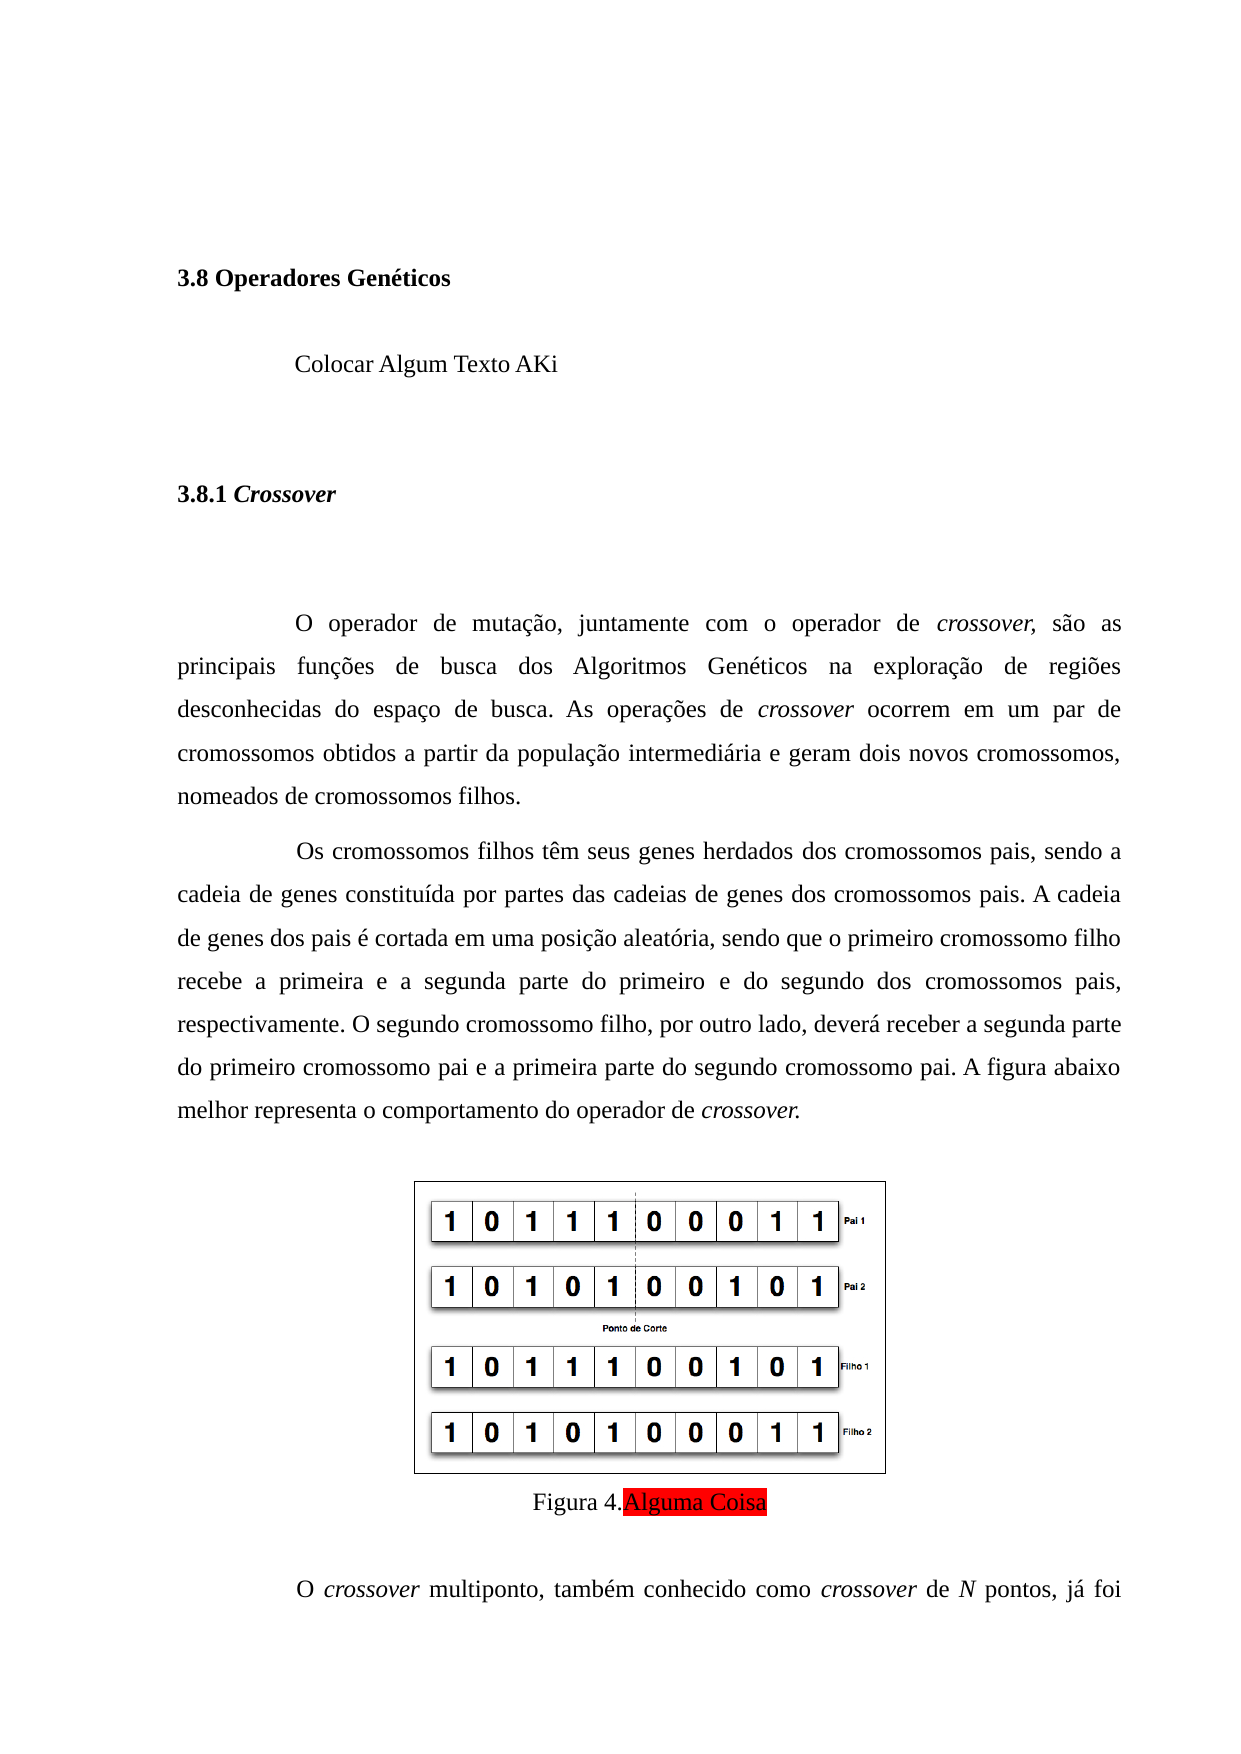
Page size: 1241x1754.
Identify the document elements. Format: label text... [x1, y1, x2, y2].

text O crossover multiponto, também conhecido como crossover de N pontos, já foi [177, 1574, 1122, 1602]
text Os cromossomos filhos têm seus genes herdados dos cromossomos pais, sendo a cadeia de genes constituída por partes das cadeias de genes dos cromossomos pais. A cadeia de genes dos pais é cortada em uma posição aleatória, sendo que o primeiro cromossomo filho recebe a primeira e a segunda parte do primeiro e do segundo dos cromossomos pais, respectivamente. O segundo cromossomo filho, por outro lado, deverá receber a segunda parte do primeiro cromossomo pai e a primeira parte do segundo cromossomo pai. A figura abaixo melhor representa o comportamento do operador de crossover. [177, 836, 1122, 1124]
text 3.8.1 Crossover [177, 479, 1122, 508]
text Figura 4.Alguma Coisa [177, 1470, 1122, 1516]
picture [416, 1184, 883, 1470]
text O operador de mutação, juntamente com o operador de crossover, são as principais funções de busca dos Algoritmos Genéticos na exploração de regiões desconhecidas do espaço de busca. As operações de crossover ocorrem em um par de cromossomos obtidos a partir da população intermediária e geram dois novos cromossomos, nomeados de cromossomos filhos. [177, 608, 1122, 809]
text Colocar Algum Texto AKi [177, 349, 1122, 378]
text 3.8 Operadores Genéticos [177, 263, 1122, 292]
